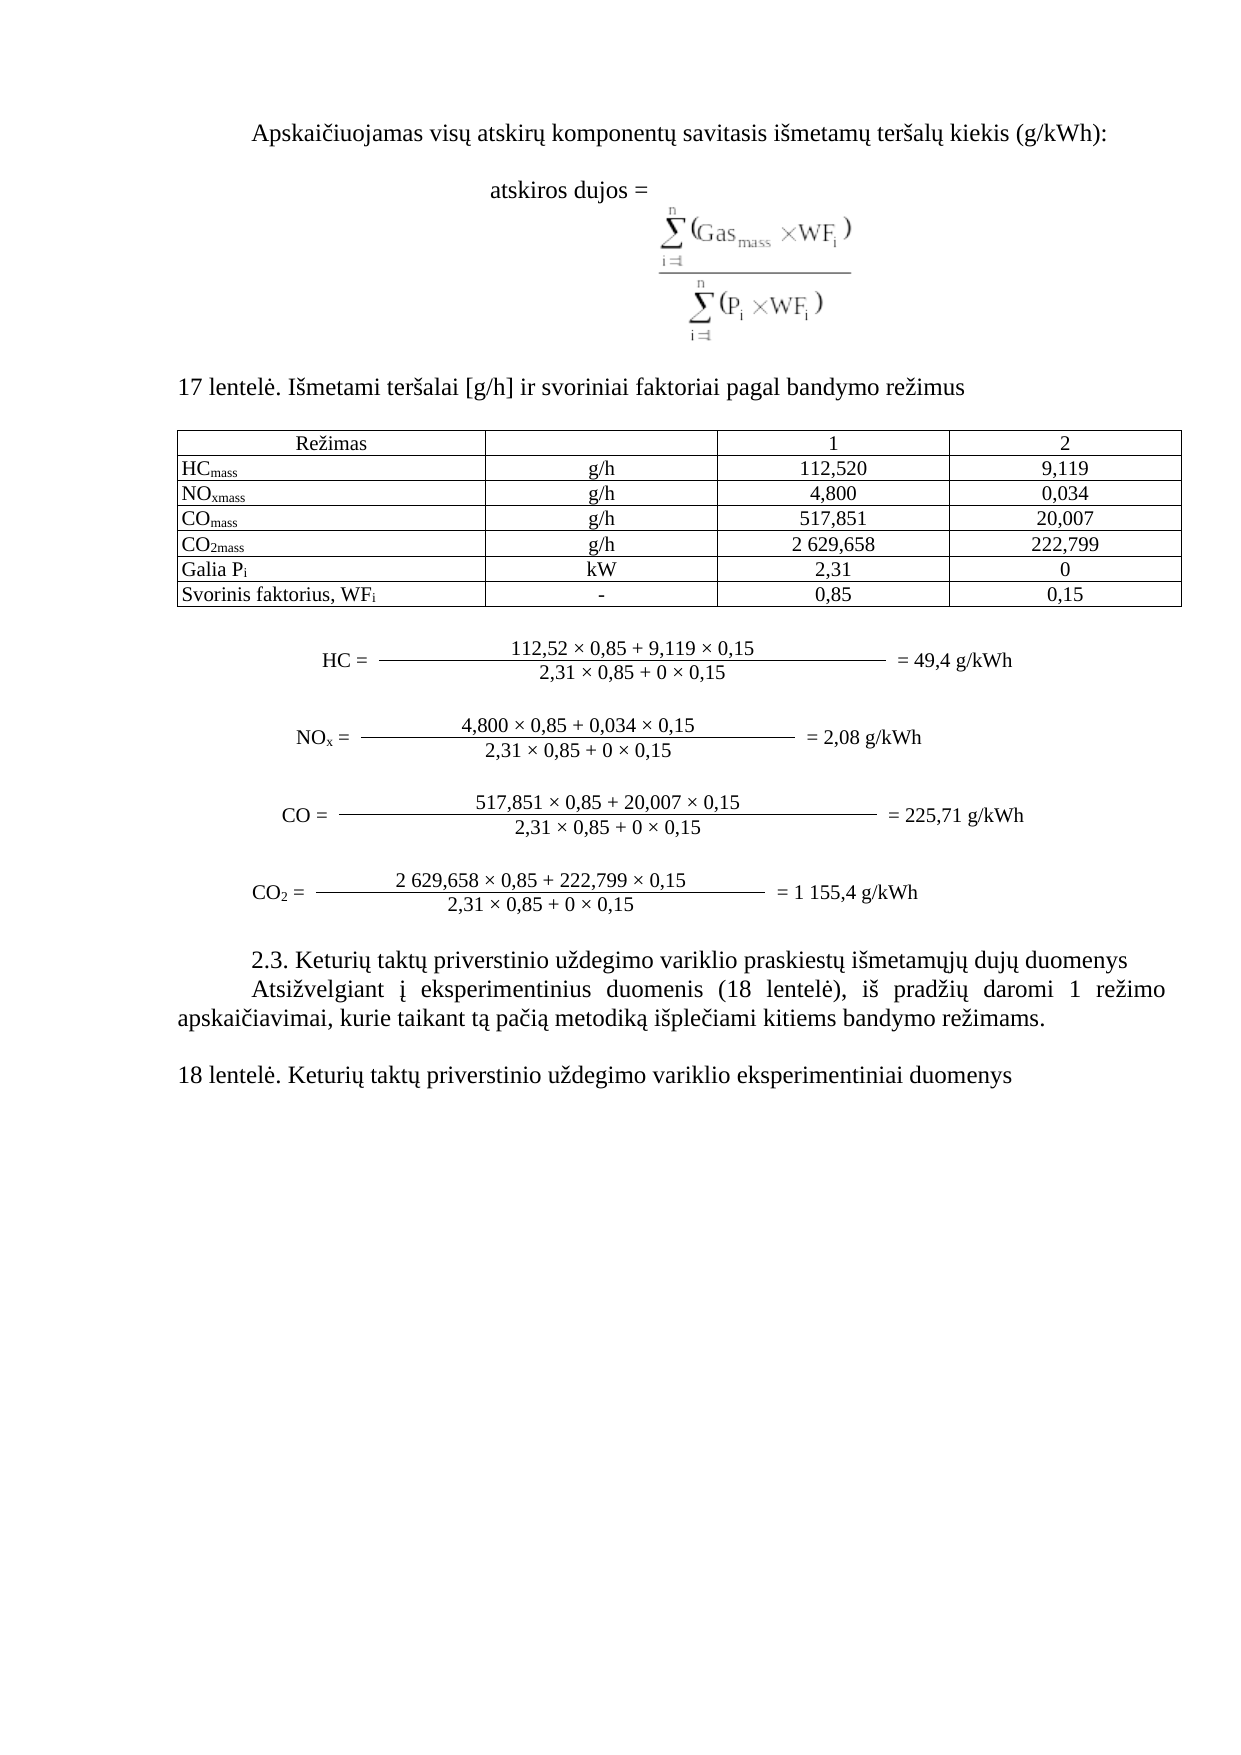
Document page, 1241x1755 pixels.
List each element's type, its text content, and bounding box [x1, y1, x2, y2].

table_header 1 [718, 431, 949, 455]
table_cell kW [486, 557, 717, 581]
table_cell HCmass [178, 456, 485, 480]
text atskiros dujos = [177, 176, 1166, 344]
table_header 517,851 × 0,85 + 20,007 × 0,15 [339, 790, 877, 814]
table_cell - [486, 582, 717, 606]
table_cell 4,800 [718, 481, 949, 505]
table_cell Galia Pi [178, 557, 485, 581]
table_header 112,52 × 0,85 + 9,119 × 0,15 [379, 636, 886, 659]
table_cell Svorinis faktorius, WFi [178, 582, 485, 606]
table_cell 2,31 × 0,85 + 0 × 0,15 [339, 815, 877, 839]
table_cell 222,799 [950, 531, 1181, 556]
table_header HC = [177, 636, 379, 684]
table_header 2 629,658 × 0,85 + 222,799 × 0,15 [316, 868, 765, 892]
table_cell 9,119 [950, 456, 1181, 480]
table_cell 517,851 [718, 506, 949, 530]
text Atsižvelgiant į eksperimentinius duomenis (18 lentelė), iš pradžių daromi 1 režimo apskaičiavimai, kurie taikant tą pačią metodiką išplečiami kitiems bandymo režimams. [177, 974, 1166, 1031]
table_cell 2,31 × 0,85 + 0 × 0,15 [316, 893, 765, 916]
table_cell g/h [486, 481, 717, 505]
text Apskaičiuojamas visų atskirų komponentų savitasis išmetamų teršalų kiekis (g/kWh): [177, 118, 1166, 147]
table_cell 2,31 × 0,85 + 0 × 0,15 [361, 738, 795, 762]
text 2.3. Keturių taktų priverstinio uždegimo variklio praskiestų išmetamųjų dujų duomenys [177, 945, 1166, 974]
table_header [486, 431, 717, 455]
table_header CO = [177, 790, 339, 839]
table_cell g/h [486, 456, 717, 480]
table_cell g/h [486, 506, 717, 530]
table_cell 2,31 × 0,85 + 0 × 0,15 [379, 661, 886, 684]
table_cell 2 629,658 [718, 531, 949, 556]
table_cell 112,520 [718, 456, 949, 480]
table_cell CO2mass [178, 531, 485, 556]
table_cell 0,034 [950, 481, 1181, 505]
table_header CO2 = [177, 868, 316, 916]
table_cell g/h [486, 531, 717, 556]
text 18 lentelė. Keturių taktų priverstinio uždegimo variklio eksperimentiniai duomenys [177, 1060, 1166, 1089]
table_header Režimas [178, 431, 485, 455]
table_cell COmass [178, 506, 485, 530]
table_header NOx = [177, 713, 361, 762]
table_header = 2,08 g/kWh [795, 713, 1181, 762]
table_cell 0,15 [950, 582, 1181, 606]
text 17 lentelė. Išmetami teršalai [g/h] ir svoriniai faktoriai pagal bandymo režimus [177, 372, 1166, 401]
table_cell 0,85 [718, 582, 949, 606]
table_cell 20,007 [950, 506, 1181, 530]
table_cell NOxmass [178, 481, 485, 505]
table_cell 2,31 [718, 557, 949, 581]
table_cell 0 [950, 557, 1181, 581]
table_header 4,800 × 0,85 + 0,034 × 0,15 [361, 713, 795, 737]
table_header 2 [950, 431, 1181, 455]
table_header = 225,71 g/kWh [877, 790, 1181, 839]
table_header = 49,4 g/kWh [886, 636, 1181, 684]
table_header = 1 155,4 g/kWh [765, 868, 1181, 916]
